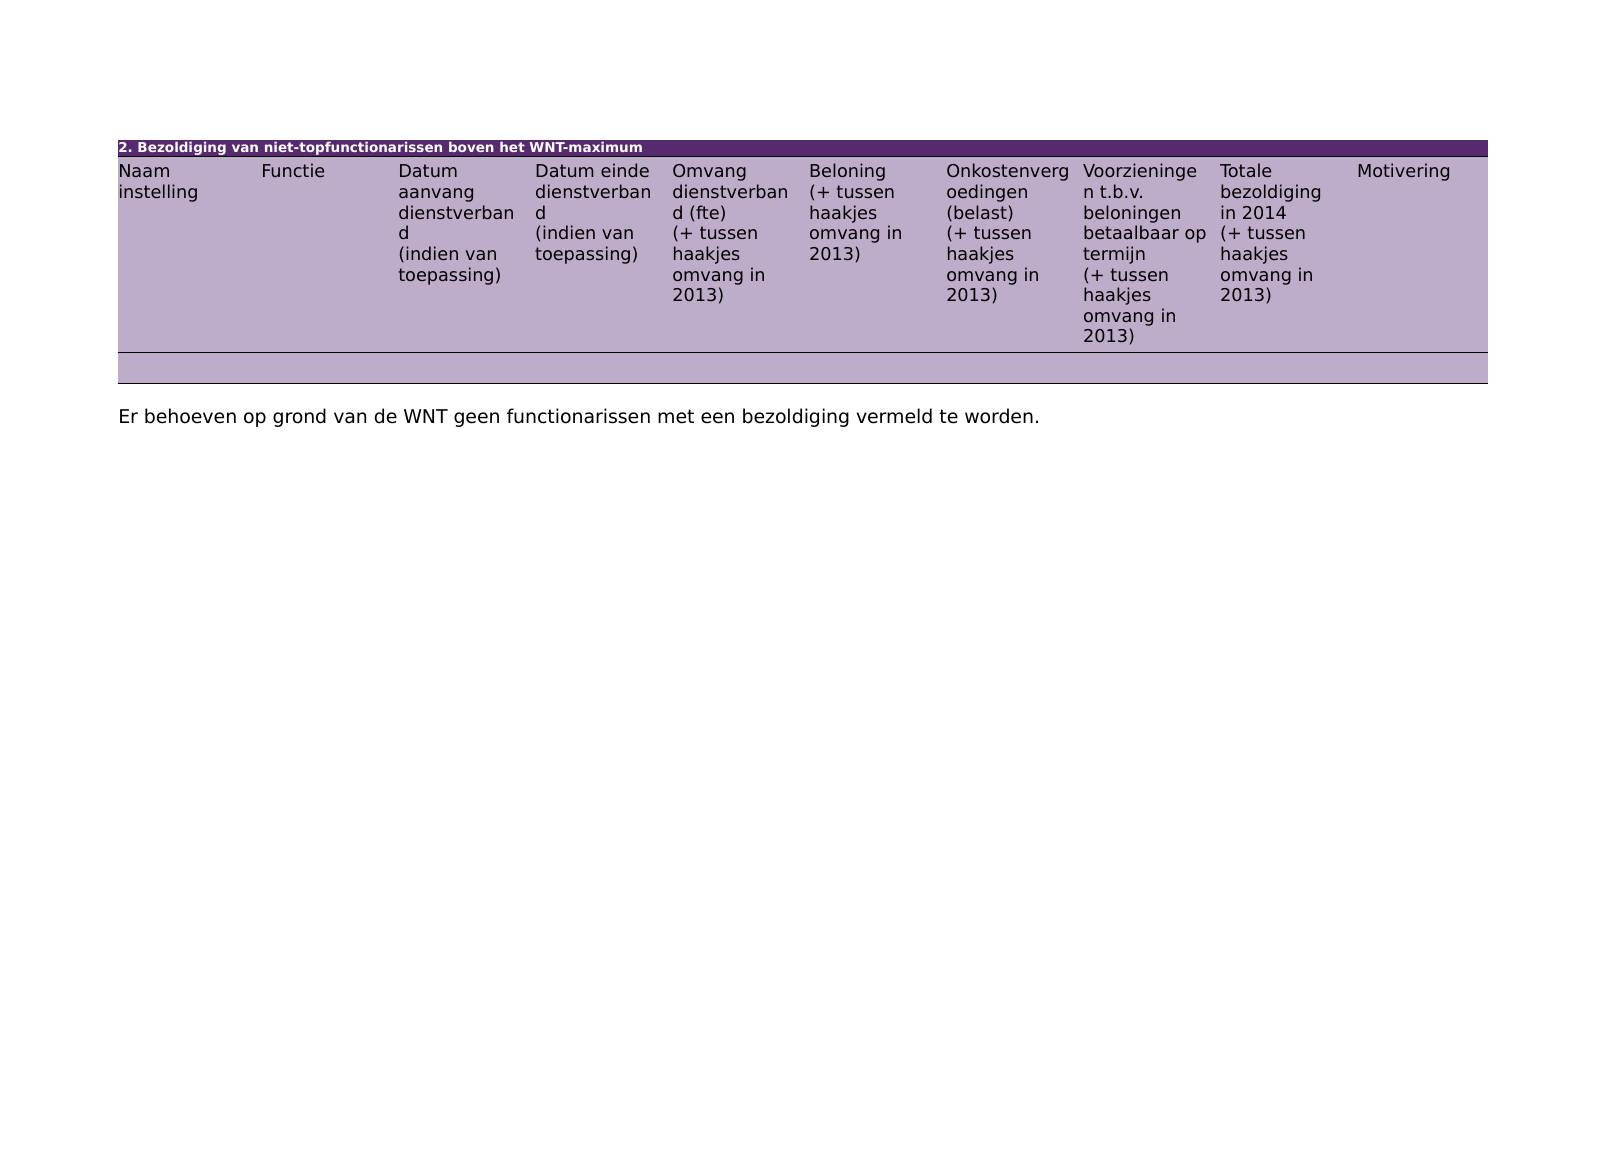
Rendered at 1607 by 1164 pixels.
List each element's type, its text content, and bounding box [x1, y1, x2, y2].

table_cell [255, 353, 392, 383]
table_cell [666, 353, 803, 383]
table_cell Voorzieningen t.b.v. beloningen betaalbaar op termijn (+ tussen haakjes omvang in 2013) [1077, 157, 1214, 352]
table_cell Datum aanvang dienstverband (indien van toepassing) [392, 157, 529, 352]
table_cell [529, 353, 666, 383]
table_cell Omvang dienstverband (fte) (+ tussen haakjes omvang in 2013) [666, 157, 803, 352]
table_cell [803, 353, 940, 383]
table_cell Beloning (+ tussen haakjes omvang in 2013) [803, 157, 940, 352]
table_cell Motivering [1351, 157, 1488, 352]
table_cell Functie [255, 157, 392, 352]
table_cell [118, 353, 255, 383]
table_cell Naam instelling [118, 157, 255, 352]
table_cell Datum einde dienstverband (indien van toepassing) [529, 157, 666, 352]
text Er behoeven op grond van de WNT geen functionarissen met een bezoldiging vermeld te worden. [118, 406, 1488, 428]
table_cell [1351, 353, 1488, 383]
table_cell Onkostenvergoedingen (belast) (+ tussen haakjes omvang in 2013) [940, 157, 1077, 352]
table_header 2. Bezoldiging van niet-topfunctionarissen boven het WNT-maximum [118, 140, 1488, 156]
table_cell [940, 353, 1077, 383]
table_cell [1214, 353, 1351, 383]
table_cell Totale bezoldiging in 2014 (+ tussen haakjes omvang in 2013) [1214, 157, 1351, 352]
table_cell [1077, 353, 1214, 383]
table_cell [392, 353, 529, 383]
